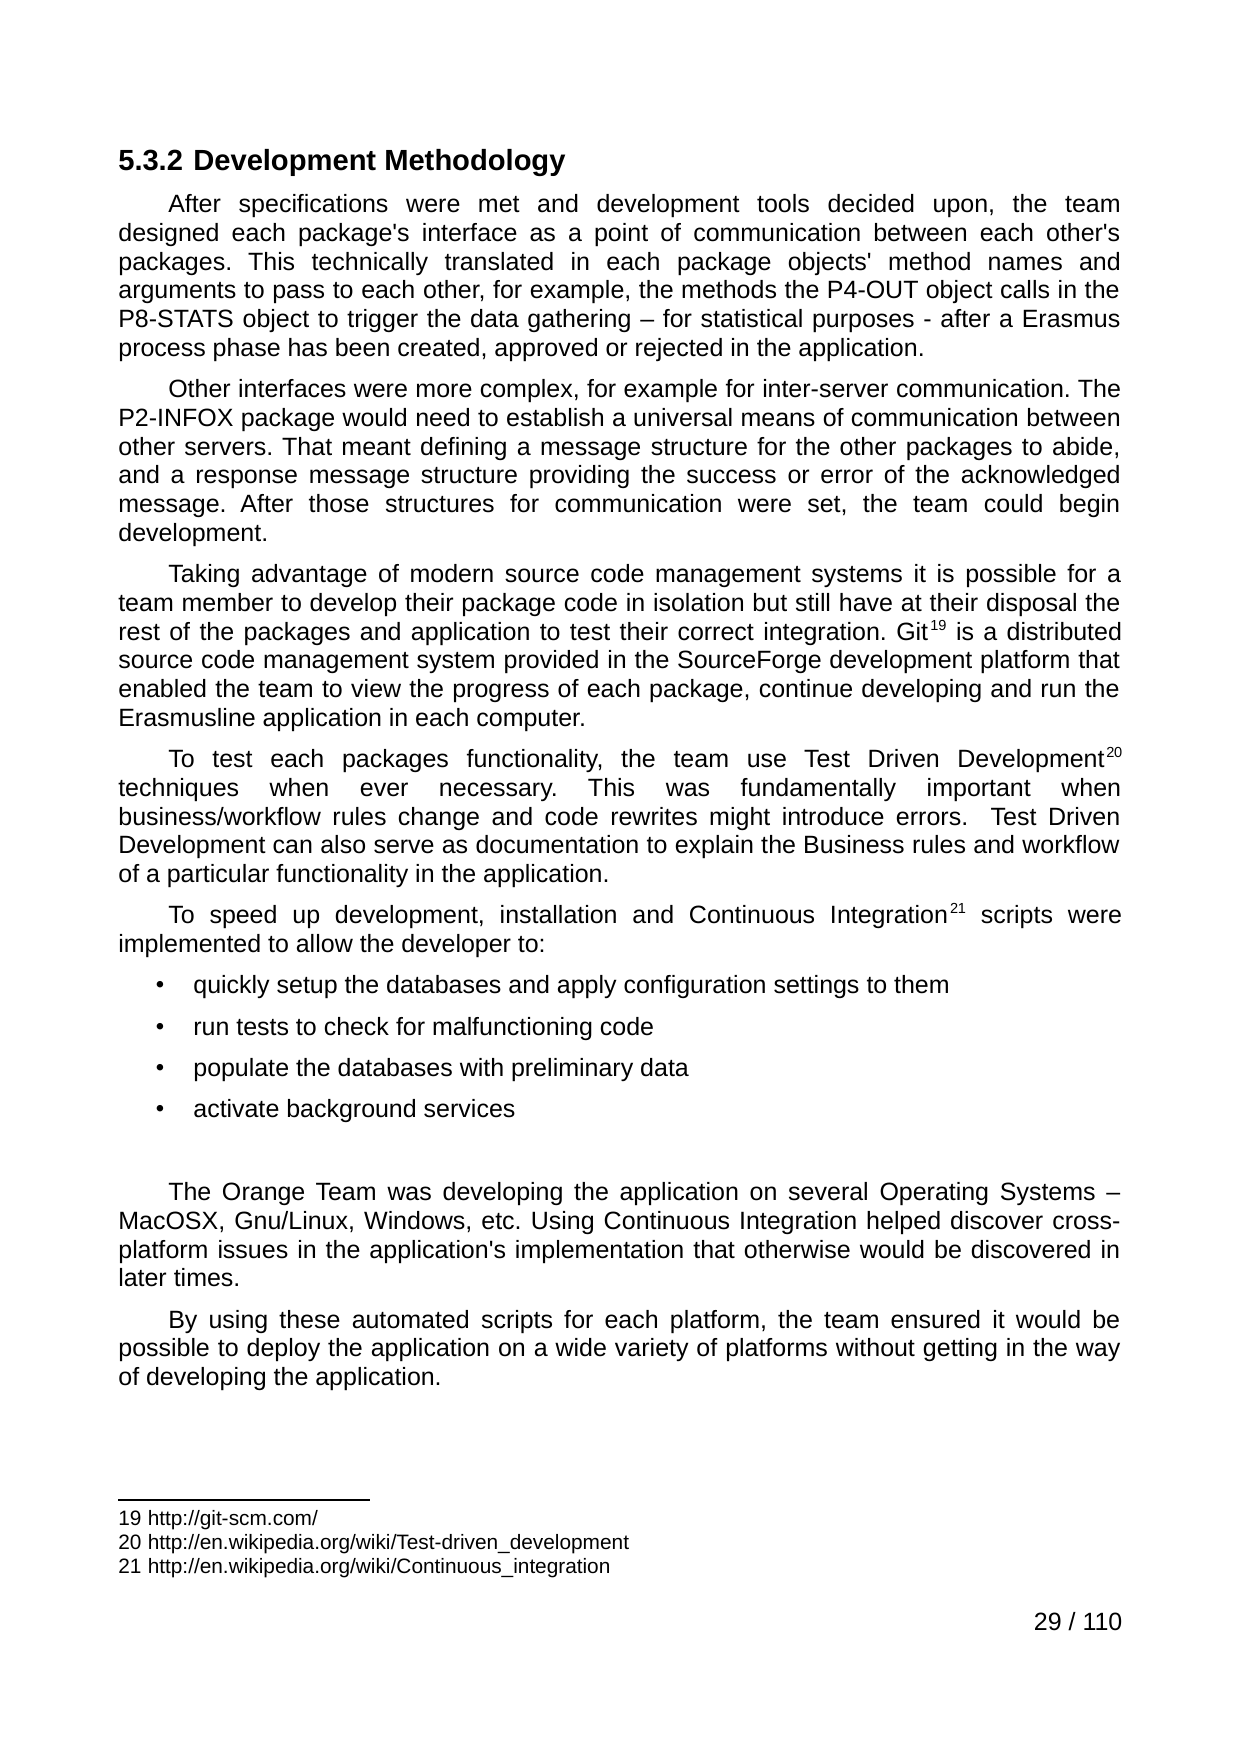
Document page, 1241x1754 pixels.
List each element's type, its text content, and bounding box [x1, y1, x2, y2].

text To test each packages functionality, the team use Test Driven Development techniques when ever necessary. This was fundamentally important when business/workflow rules change and code rewrites might introduce errors. Test Driven Development can also serve as documentation to explain the Business rules and workflow of a particular functionality in the application. [118, 744, 1122, 888]
list populate the databases with preliminary data [156, 1053, 1122, 1082]
text To speed up development, installation and Continuous Integration scripts were implemented to allow the developer to: [118, 900, 1122, 958]
text http://git-scm.com/ [118, 1506, 1122, 1530]
text The Orange Team was developing the application on several Operating Systems – MacOSX, Gnu/Linux, Windows, etc. Using Continuous Integration helped discover cross-platform issues in the application's implementation that otherwise would be discovered in later times. [118, 1177, 1122, 1292]
text By using these automated scripts for each platform, the team ensured it would be possible to deploy the application on a wide variety of platforms without getting in the way of developing the application. [118, 1304, 1122, 1391]
list activate background services [156, 1094, 1122, 1123]
text http://en.wikipedia.org/wiki/Test-driven_development [118, 1530, 1122, 1554]
text After specifications were met and development tools decided upon, the team designed each package's interface as a point of communication between each other's packages. This technically translated in each package objects' method names and arguments to pass to each other, for example, the methods the P4-OUT object calls in the P8-STATS object to trigger the data gathering – for statistical purposes - after a Erasmus process phase has been created, approved or rejected in the application. [118, 189, 1122, 362]
text Other interfaces were more complex, for example for inter-server communication. The P2-INFOX package would need to establish a universal means of communication between other servers. That meant defining a message structure for the other packages to abide, and a response message structure providing the success or error of the acknowledged message. After those structures for communication were set, the team could begin development. [118, 374, 1122, 547]
text http://en.wikipedia.org/wiki/Continuous_integration [118, 1554, 1122, 1578]
list run tests to check for malfunctioning code [156, 1012, 1122, 1041]
text Taking advantage of modern source code management systems it is possible for a team member to develop their package code in isolation but still have at their disposal the rest of the packages and application to test their correct integration. Git is a distributed source code management system provided in the SourceForge development platform that enabled the team to view the progress of each package, continue developing and run the Erasmusline application in each computer. [118, 559, 1122, 732]
list quickly setup the databases and apply configuration settings to them [156, 970, 1122, 999]
subtitle Development Methodology [118, 143, 1122, 177]
